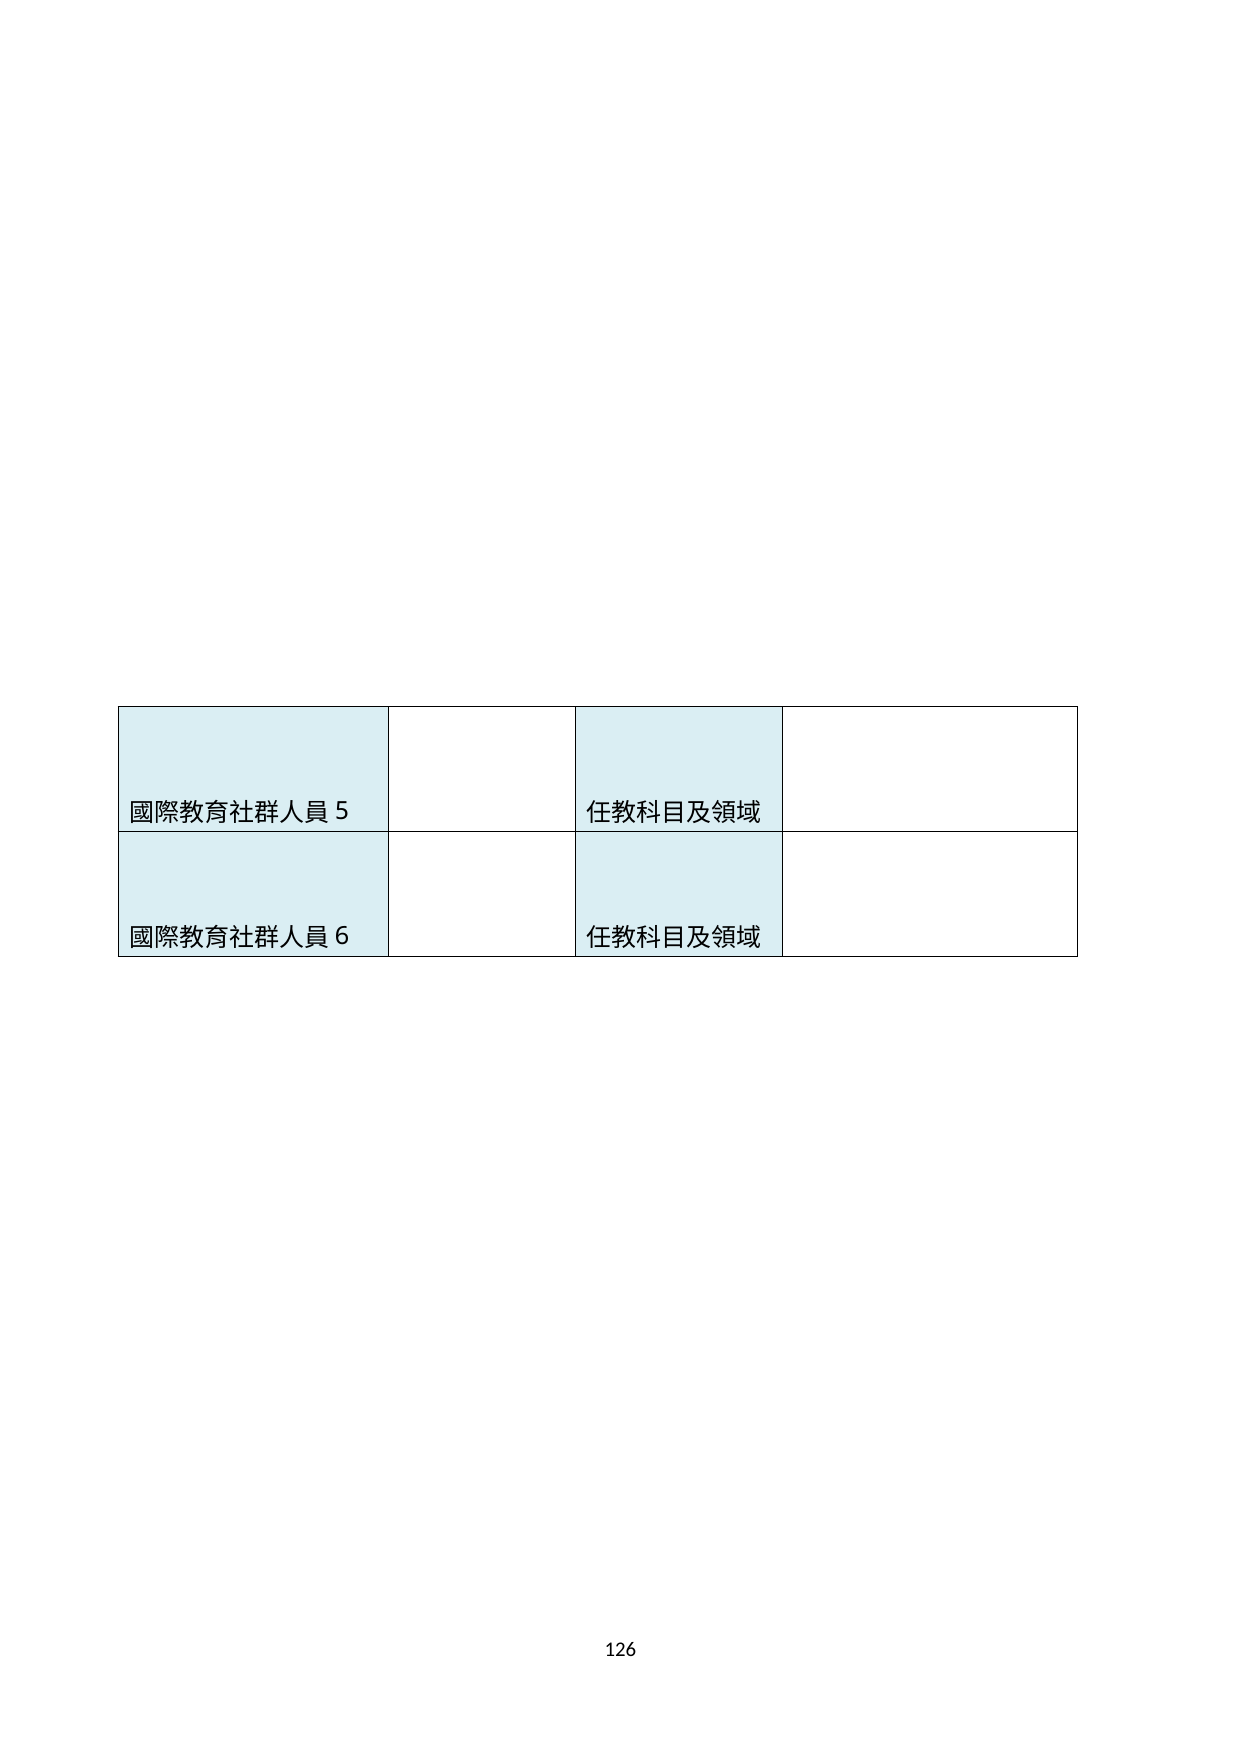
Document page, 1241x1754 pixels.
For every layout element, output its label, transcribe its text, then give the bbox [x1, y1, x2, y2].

table_cell [783, 832, 1077, 956]
table_cell 國際教育社群人員5 [119, 707, 388, 831]
table_cell 國際教育社群人員6 [119, 832, 388, 956]
table_cell [389, 707, 575, 831]
table_cell [783, 707, 1077, 831]
table_cell 任教科目及領域 [576, 707, 782, 831]
table_cell [389, 832, 575, 956]
table_cell 任教科目及領域 [576, 832, 782, 956]
